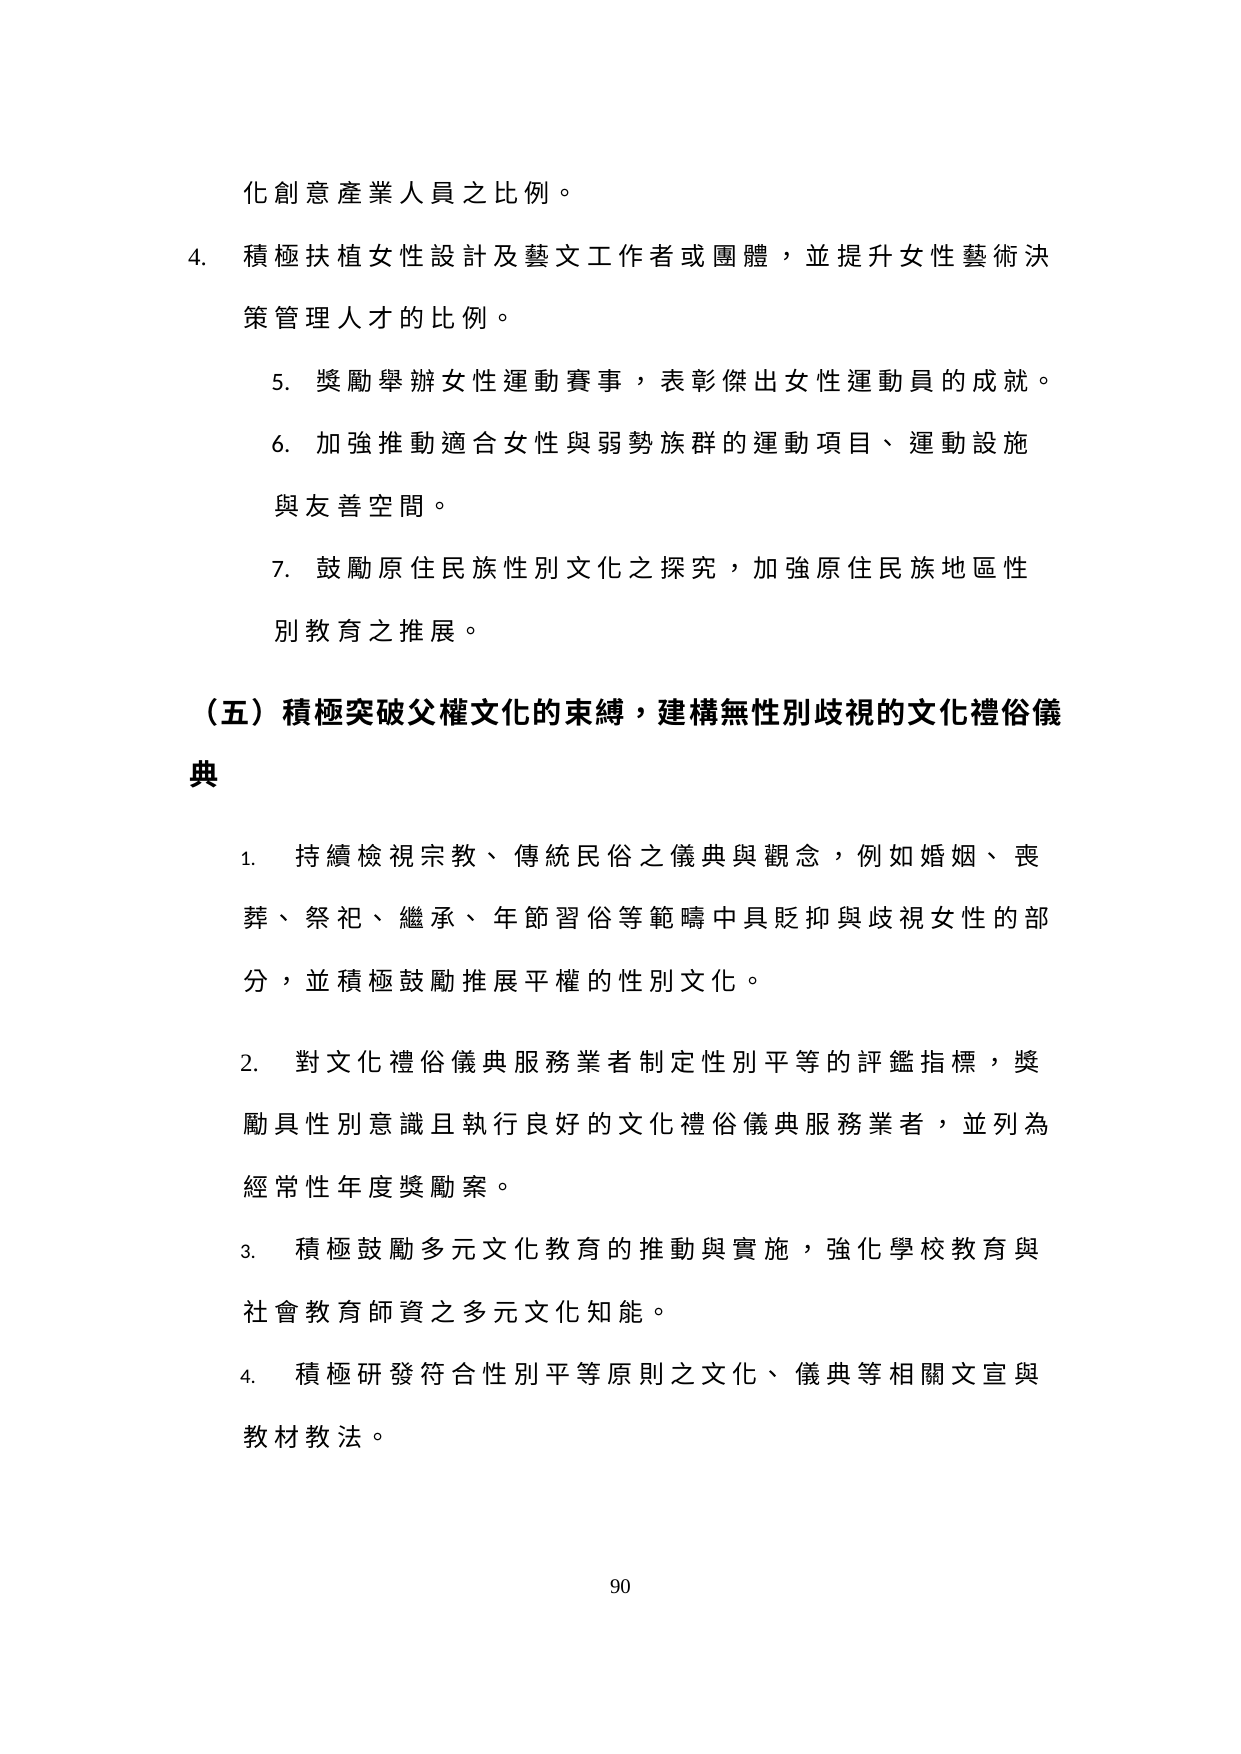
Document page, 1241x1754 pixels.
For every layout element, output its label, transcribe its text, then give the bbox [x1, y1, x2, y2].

list 積極鼓勵多元文化教育的推動與實施，強化學校教育與社會教育師資之多元文化知能。 [238, 1206, 1052, 1331]
list 對文化禮俗儀典服務業者制定性別平等的評鑑指標，獎勵具性別意識且執行良好的文化禮俗儀典服務業者，並列為經常性年度獎勵案。 [238, 1019, 1052, 1206]
list （五）積極突破父權文化的束縛，建構無性別歧視的文化禮俗儀典 [188, 669, 1088, 794]
list 積極扶植女性設計及藝文工作者或團體，並提升女性藝術決策管理人才的比例。 [188, 212, 1052, 337]
list 化創意產業人員之比例。 [188, 150, 1052, 212]
list 鼓勵原住民族性別文化之探究，加強原住民族地區性別教育之推展。 [263, 525, 1052, 650]
list 獎勵舉辦女性運動賽事，表彰傑出女性運動員的成就。 [263, 337, 1052, 400]
list 持續檢視宗教、傳統民俗之儀典與觀念，例如婚姻、喪葬、祭祀、繼承、年節習俗等範疇中具貶抑與歧視女性的部分，並積極鼓勵推展平權的性別文化。 [238, 812, 1052, 1000]
list 加強推動適合女性與弱勢族群的運動項目、運動設施與友善空間。 [263, 400, 1052, 525]
list 積極研發符合性別平等原則之文化、儀典等相關文宣與教材教法。 [238, 1331, 1052, 1456]
